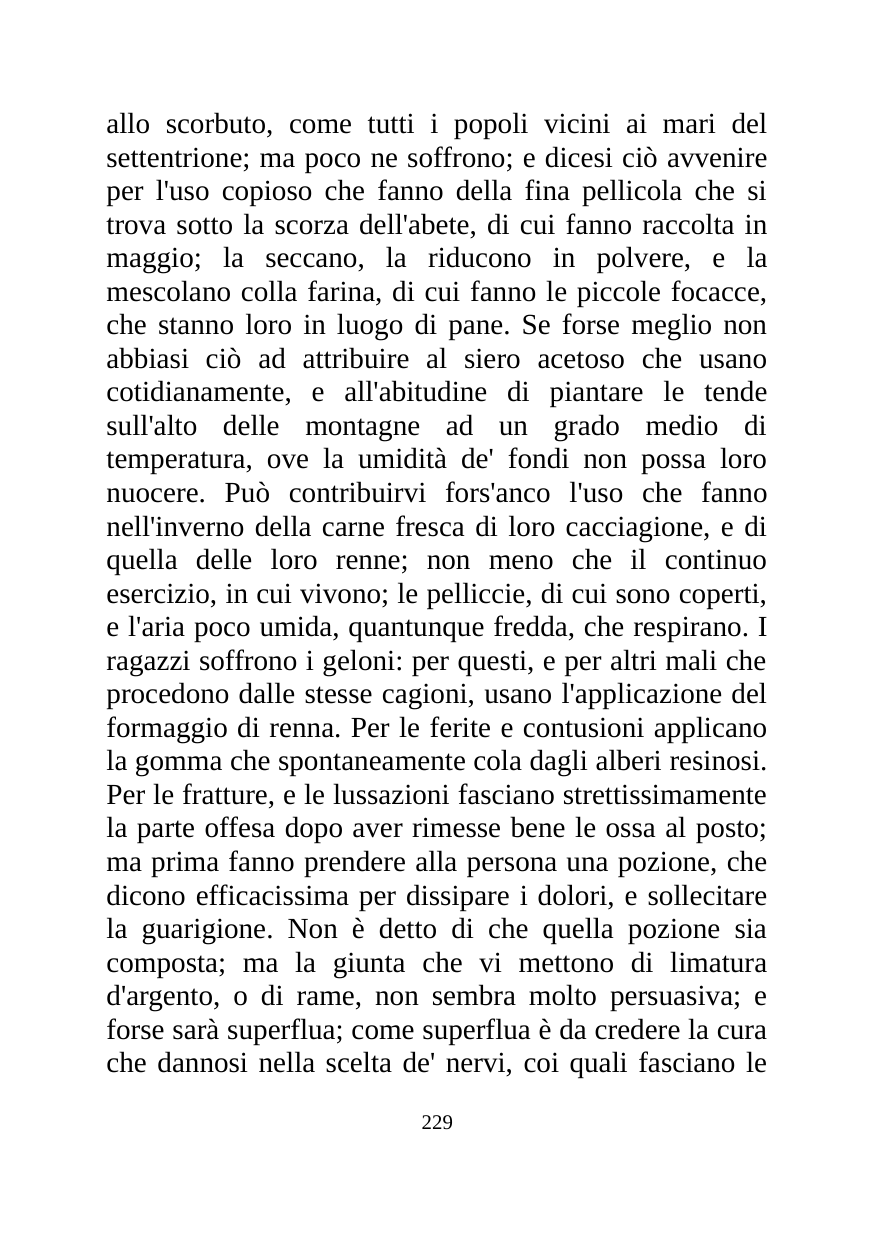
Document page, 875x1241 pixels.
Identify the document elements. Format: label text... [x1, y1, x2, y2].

text allo scorbuto, come tutti i popoli vicini ai mari del settentrione; ma poco ne soffrono; e dicesi ciò avvenire per l'uso copioso che fanno della fina pellicola che si trova sotto la scorza dell'abete, di cui fanno raccolta in maggio; la seccano, la riducono in polvere, e la mescolano colla farina, di cui fanno le piccole focacce, che stanno loro in luogo di pane. Se forse meglio non abbiasi ciò ad attribuire al siero acetoso che usano cotidianamente, e all'abitudine di piantare le tende sull'alto delle montagne ad un grado medio di temperatura, ove la umidità de' fondi non possa loro nuocere. Può contribuirvi fors'anco l'uso che fanno nell'inverno della carne fresca di loro cacciagione, e di quella delle loro renne; non meno che il continuo esercizio, in cui vivono; le pelliccie, di cui sono coperti, e l'aria poco umida, quantunque fredda, che respirano. I ragazzi soffrono i geloni: per questi, e per altri mali che procedono dalle stesse cagioni, usano l'applicazione del formaggio di renna. Per le ferite e contusioni applicano la gomma che spontaneamente cola dagli alberi resinosi. Per le fratture, e le lussazioni fasciano strettissimamente la parte offesa dopo aver rimesse bene le ossa al posto; ma prima fanno prendere alla persona una pozione, che dicono efficacissima per dissipare i dolori, e sollecitare la guarigione. Non è detto di che quella pozione sia composta; ma la giunta che vi mettono di limatura d'argento, o di rame, non sembra molto persuasiva; e forse sarà superflua; come superflua è da credere la cura che dannosi nella scelta de' nervi, coi quali fasciano le [106, 106, 768, 1079]
